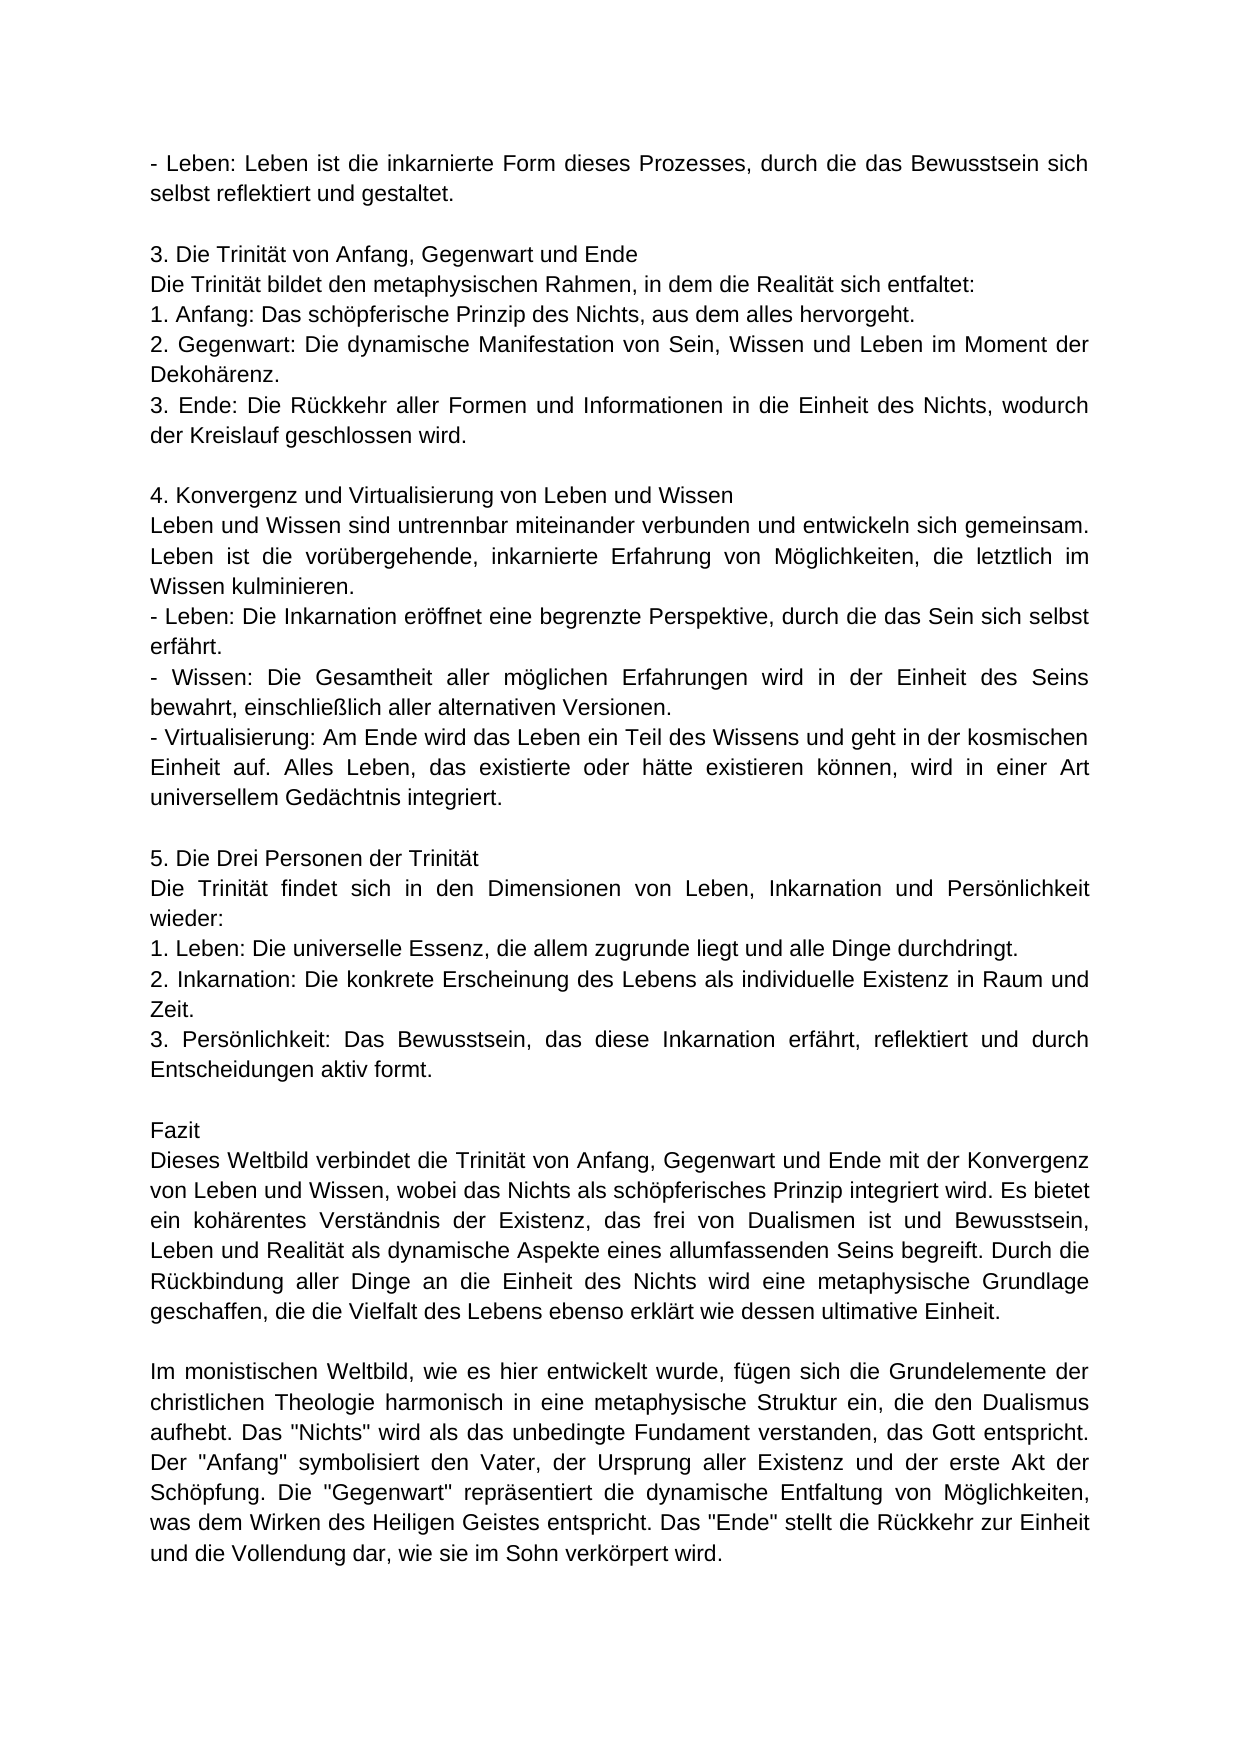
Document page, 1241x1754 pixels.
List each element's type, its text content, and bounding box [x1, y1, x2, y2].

text 2. Inkarnation: Die konkrete Erscheinung des Lebens als individuelle Existenz in Raum und Zeit. [150, 966, 1090, 1022]
text 3. Ende: Die Rückkehr aller Formen und Informationen in die Einheit des Nichts, wodurch der Kreislauf geschlossen wird. [150, 392, 1090, 448]
text - Virtualisierung: Am Ende wird das Leben ein Teil des Wissens und geht in der kosmischen Einheit auf. Alles Leben, das existierte oder hätte existieren können, wird in einer Art universellem Gedächtnis integriert. [150, 724, 1090, 811]
text Leben und Wissen sind untrennbar miteinander verbunden und entwickeln sich gemeinsam. Leben ist die vorübergehende, inkarnierte Erfahrung von Möglichkeiten, die letztlich im Wissen kulminieren. [150, 512, 1090, 599]
text Im monistischen Weltbild, wie es hier entwickelt wurde, fügen sich die Grundelemente der christlichen Theologie harmonisch in eine metaphysische Struktur ein, die den Dualismus aufhebt. Das "Nichts" wird als das unbedingte Fundament verstanden, das Gott entspricht. Der "Anfang" symbolisiert den Vater, der Ursprung aller Existenz und der erste Akt der Schöpfung. Die "Gegenwart" repräsentiert die dynamische Entfaltung von Möglichkeiten, was dem Wirken des Heiligen Geistes entspricht. Das "Ende" stellt die Rückkehr zur Einheit und die Vollendung dar, wie sie im Sohn verkörpert wird. [150, 1358, 1090, 1566]
text 3. Die Trinität von Anfang, Gegenwart und Ende [150, 241, 1090, 267]
text 4. Konvergenz und Virtualisierung von Leben und Wissen [150, 482, 1090, 509]
text - Leben: Die Inkarnation eröffnet eine begrenzte Perspektive, durch die das Sein sich selbst erfährt. [150, 603, 1090, 660]
text 5. Die Drei Personen der Trinität [150, 845, 1090, 871]
text 1. Anfang: Das schöpferische Prinzip des Nichts, aus dem alles hervorgeht. [150, 301, 1090, 327]
text - Wissen: Die Gesamtheit aller möglichen Erfahrungen wird in der Einheit des Seins bewahrt, einschließlich aller alternativen Versionen. [150, 663, 1090, 720]
text Fazit [150, 1117, 1090, 1143]
text 1. Leben: Die universelle Essenz, die allem zugrunde liegt und alle Dinge durchdringt. [150, 935, 1090, 962]
text Die Trinität findet sich in den Dimensionen von Leben, Inkarnation und Persönlichkeit wieder: [150, 875, 1090, 932]
text 2. Gegenwart: Die dynamische Manifestation von Sein, Wissen und Leben im Moment der Dekohärenz. [150, 331, 1090, 388]
text - Leben: Leben ist die inkarnierte Form dieses Prozesses, durch die das Bewusstsein sich selbst reflektiert und gestaltet. [150, 150, 1090, 207]
text Die Trinität bildet den metaphysischen Rahmen, in dem die Realität sich entfaltet: [150, 271, 1090, 297]
text Dieses Weltbild verbindet die Trinität von Anfang, Gegenwart und Ende mit der Konvergenz von Leben und Wissen, wobei das Nichts als schöpferisches Prinzip integriert wird. Es bietet ein kohärentes Verständnis der Existenz, das frei von Dualismen ist und Bewusstsein, Leben und Realität als dynamische Aspekte eines allumfassenden Seins begreift. Durch die Rückbindung aller Dinge an die Einheit des Nichts wird eine metaphysische Grundlage geschaffen, die die Vielfalt des Lebens ebenso erklärt wie dessen ultimative Einheit. [150, 1147, 1090, 1324]
text 3. Persönlichkeit: Das Bewusstsein, das diese Inkarnation erfährt, reflektiert und durch Entscheidungen aktiv formt. [150, 1026, 1090, 1083]
